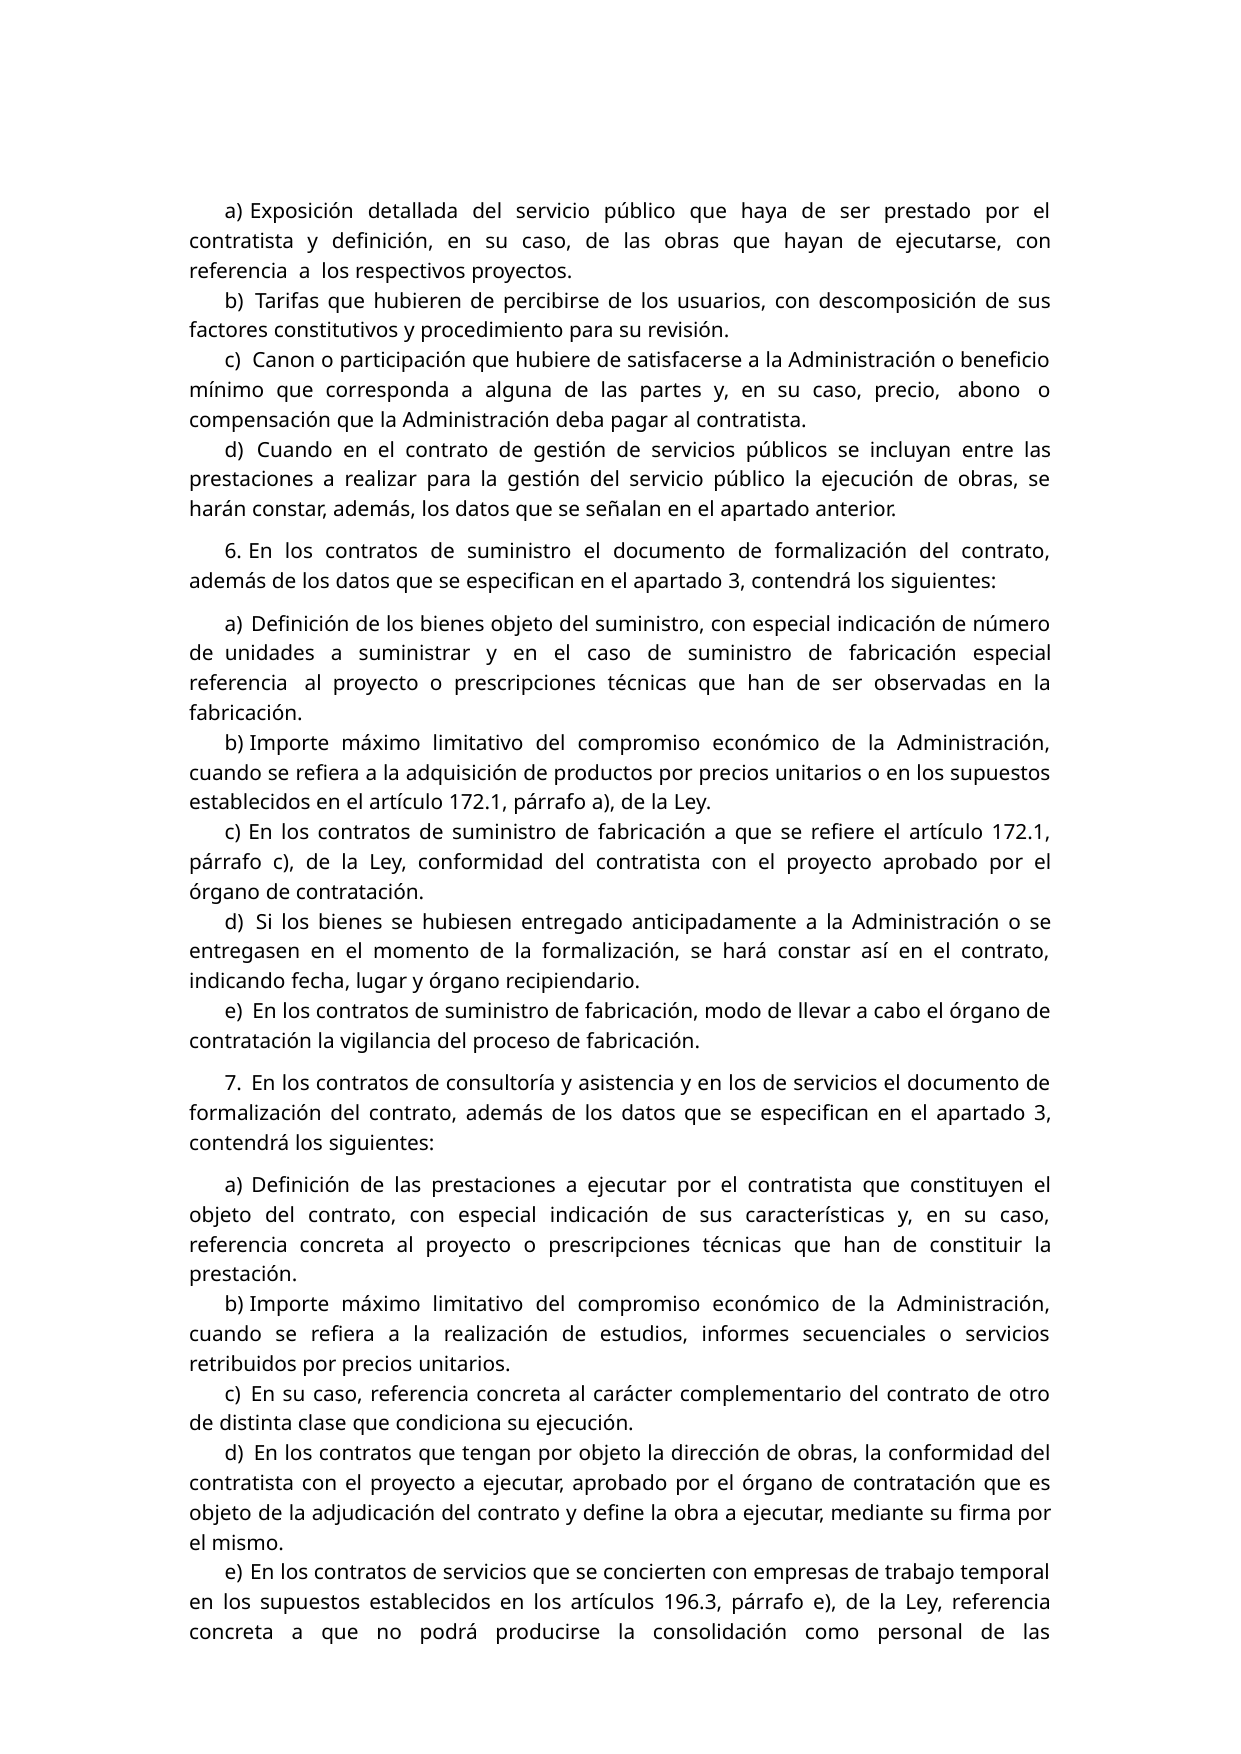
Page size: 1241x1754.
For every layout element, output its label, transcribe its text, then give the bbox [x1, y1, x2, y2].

list En su caso, referencia concreta al carácter complementario del contrato de otro de distinta clase que condiciona su ejecución. [189, 1379, 1051, 1437]
list Importe máximo limitativo del compromiso económico de la Administración, cuando se refiera a la adquisición de productos por precios unitarios o en los supuestos establecidos en el artículo 172.1, párrafo a), de la Ley. [189, 728, 1051, 816]
list En los contratos de suministro el documento de formalización del contrato, además de los datos que se especifican en el apartado 3, contendrá los siguientes: [189, 537, 1051, 595]
list Si los bienes se hubiesen entregado anticipadamente a la Administración o se entregasen en el momento de la formalización, se hará constar así en el contrato, indicando fecha, lugar y órgano recipiendario. [189, 907, 1051, 995]
list Definición de las prestaciones a ejecutar por el contratista que constituyen el objeto del contrato, con especial indicación de sus características y, en su caso, referencia concreta al proyecto o prescripciones técnicas que han de constituir la prestación. [189, 1170, 1051, 1288]
list Canon o participación que hubiere de satisfacerse a la Administración o beneficio mínimo que corresponda a alguna de las partes y, en su caso, precio, abono o compensación que la Administración deba pagar al contratista. [189, 345, 1051, 433]
list En los contratos de servicios que se concierten con empresas de trabajo temporal en los supuestos establecidos en los artículos 196.3, párrafo e), de la Ley, referencia concreta a que no podrá producirse la consolidación como personal de las [189, 1557, 1051, 1646]
list Exposición detallada del servicio público que haya de ser prestado por el contratista y definición, en su caso, de las obras que hayan de ejecutarse, con referencia a los respectivos proyectos. [189, 196, 1051, 284]
list En los contratos de suministro de fabricación a que se refiere el artículo 172.1, párrafo c), de la Ley, conformidad del contratista con el proyecto aprobado por el órgano de contratación. [189, 817, 1051, 905]
list Tarifas que hubieren de percibirse de los usuarios, con descomposición de sus factores constitutivos y procedimiento para su revisión. [189, 286, 1051, 344]
list Definición de los bienes objeto del suministro, con especial indicación de número de unidades a suministrar y en el caso de suministro de fabricación especial referencia al proyecto o prescripciones técnicas que han de ser observadas en la fabricación. [189, 609, 1051, 727]
list Cuando en el contrato de gestión de servicios públicos se incluyan entre las prestaciones a realizar para la gestión del servicio público la ejecución de obras, se harán constar, además, los datos que se señalan en el apartado anterior. [189, 435, 1051, 523]
list Importe máximo limitativo del compromiso económico de la Administración, cuando se refiera a la realización de estudios, informes secuenciales o servicios retribuidos por precios unitarios. [189, 1289, 1051, 1377]
list En los contratos de suministro de fabricación, modo de llevar a cabo el órgano de contratación la vigilancia del proceso de fabricación. [189, 996, 1051, 1054]
list En los contratos de consultoría y asistencia y en los de servicios el documento de formalización del contrato, además de los datos que se especifican en el apartado 3, contendrá los siguientes: [189, 1068, 1051, 1156]
list En los contratos que tengan por objeto la dirección de obras, la conformidad del contratista con el proyecto a ejecutar, aprobado por el órgano de contratación que es objeto de la adjudicación del contrato y define la obra a ejecutar, mediante su firma por el mismo. [189, 1438, 1051, 1556]
